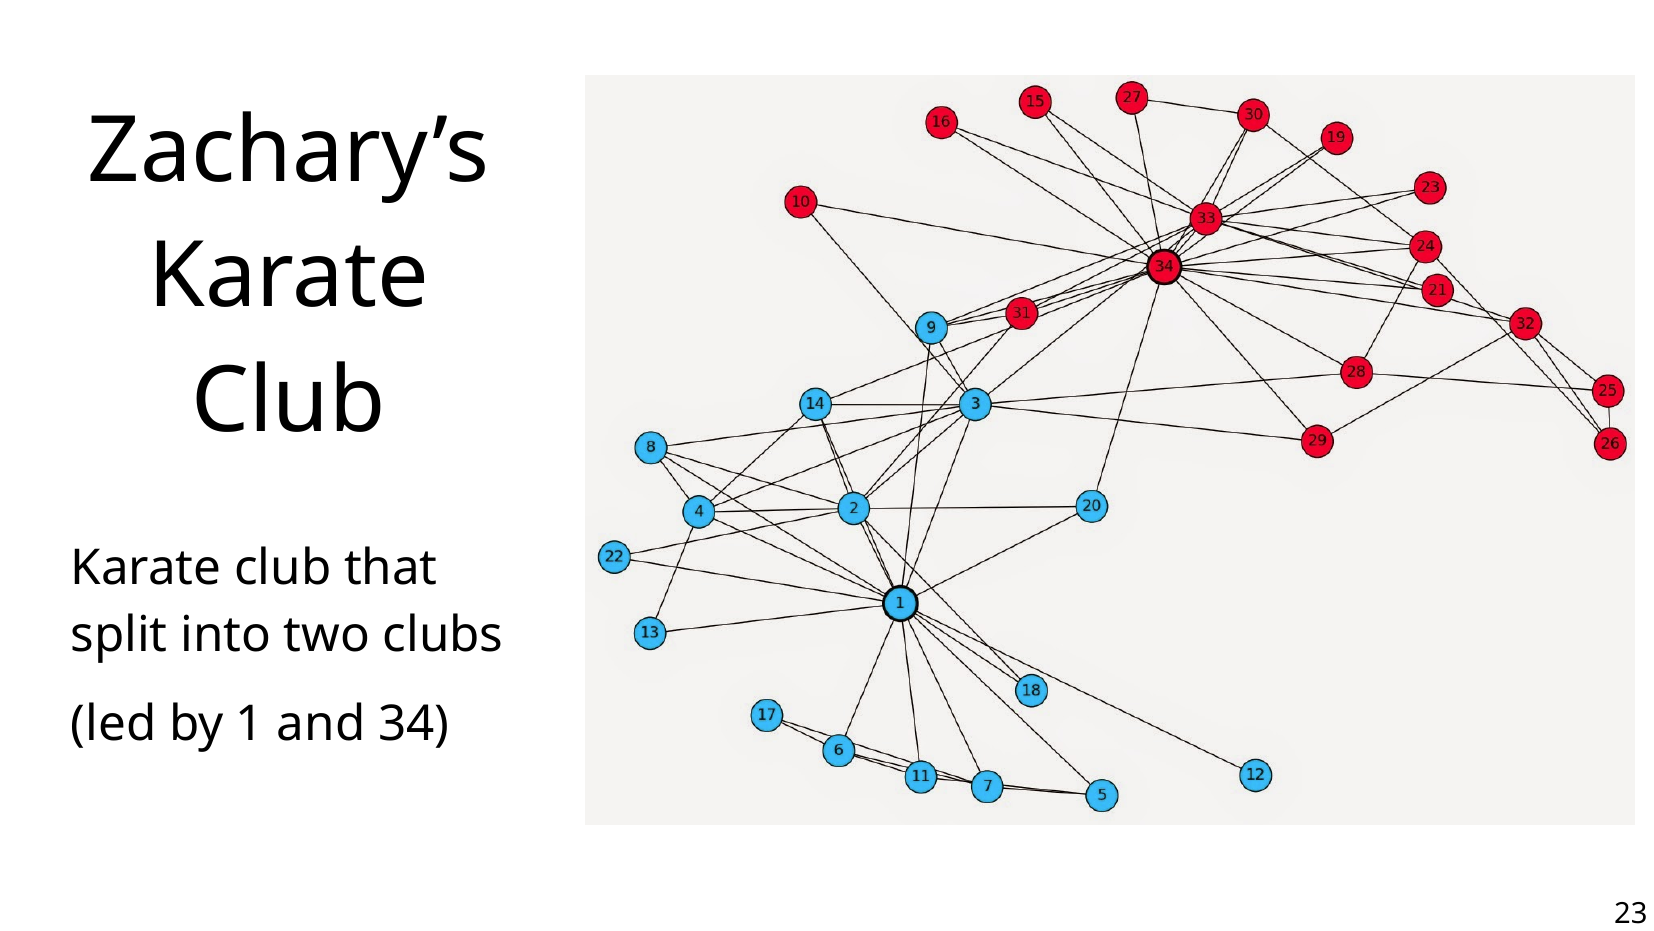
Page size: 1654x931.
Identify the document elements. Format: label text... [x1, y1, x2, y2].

list Karate club that split into two clubs (led by 1 and 34) [70, 531, 514, 817]
picture [585, 75, 1635, 826]
title Zachary’s Karate Club [82, 1, 496, 531]
